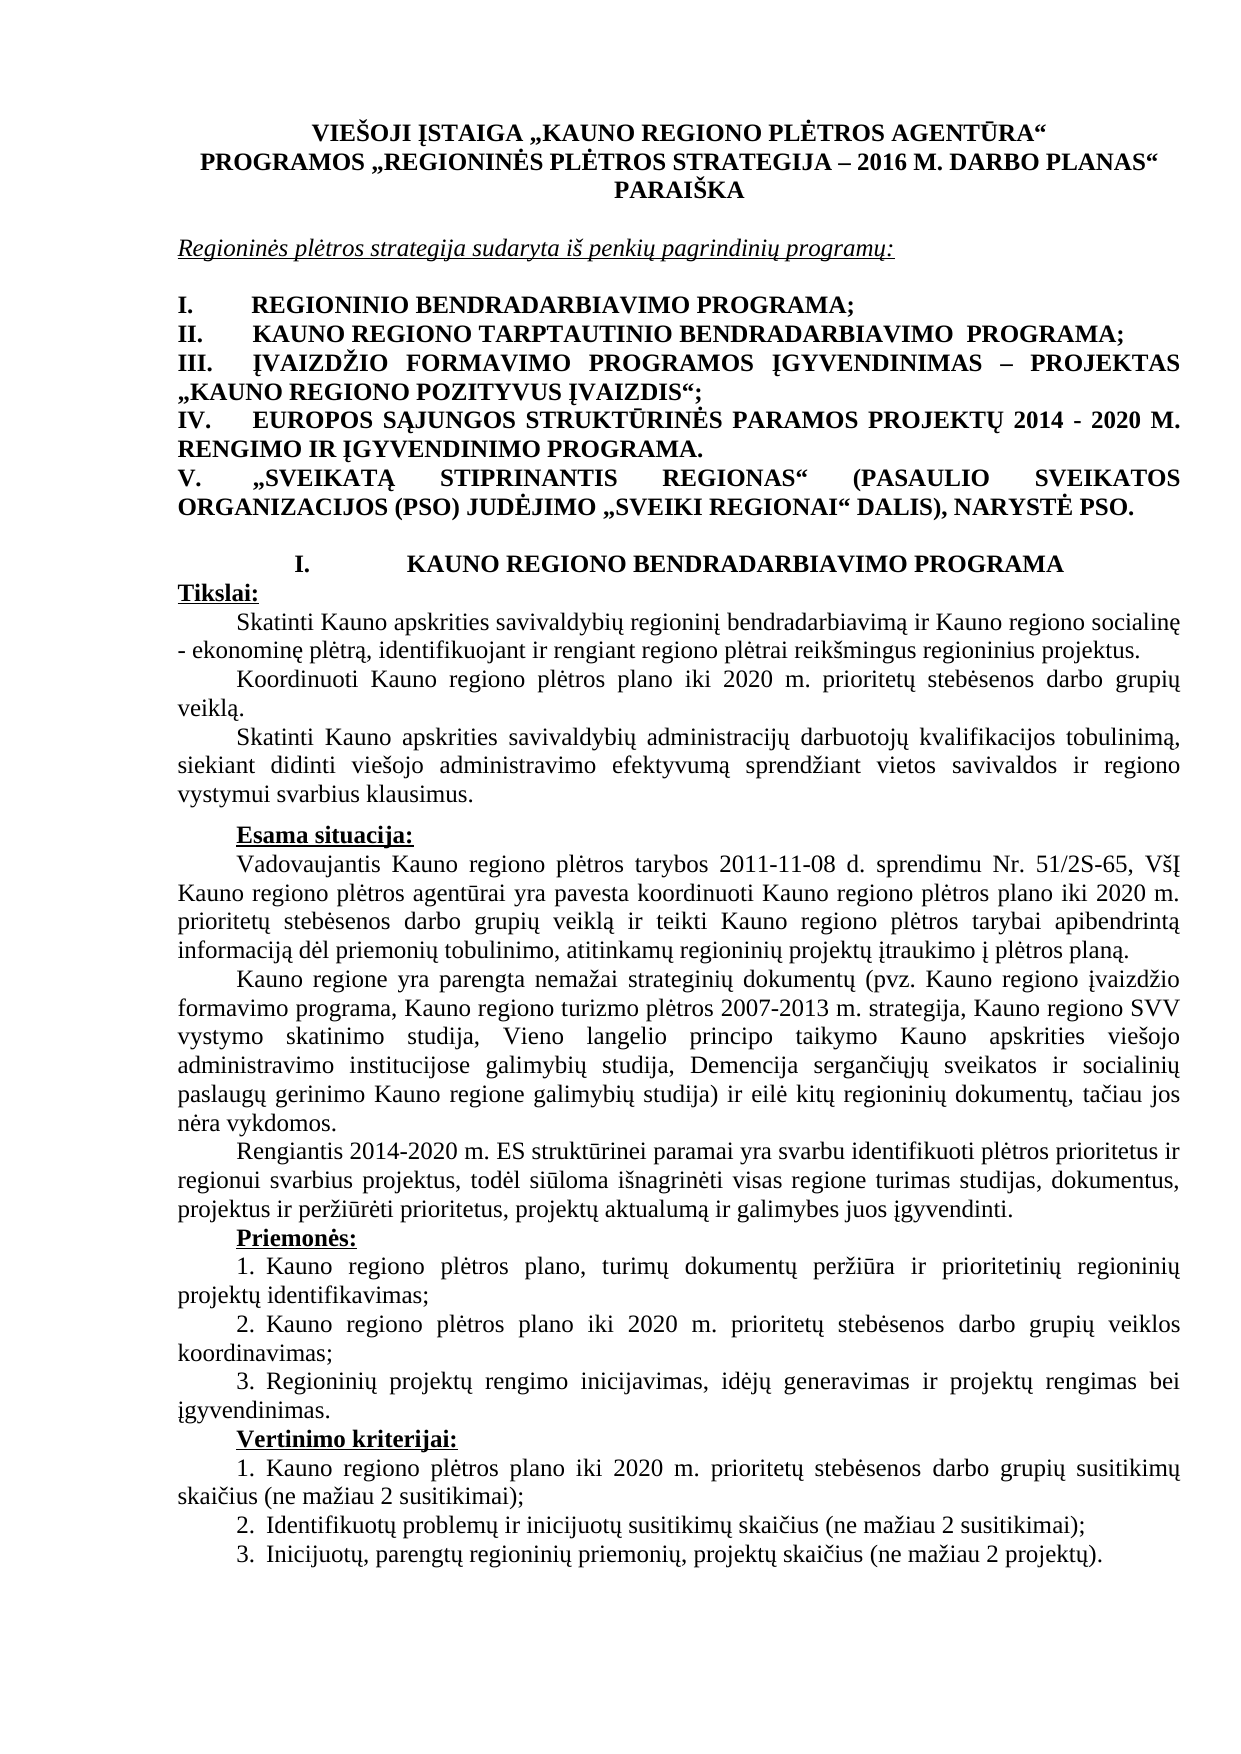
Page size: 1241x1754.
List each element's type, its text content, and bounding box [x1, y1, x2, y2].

text Rengiantis 2014-2020 m. ES struktūrinei paramai yra svarbu identifikuoti plėtros prioritetus ir regionui svarbius projektus, todėl siūloma išnagrinėti visas regione turimas studijas, dokumentus, projektus ir peržiūrėti prioritetus, projektų aktualumą ir galimybes juos įgyvendinti. [177, 1136, 1181, 1223]
text 2. Kauno regiono plėtros plano iki 2020 m. prioritetų stebėsenos darbo grupių veiklos koordinavimas; [177, 1309, 1181, 1366]
text PROGRAMOS „REGIONINĖS PLĖTROS STRATEGIJA – 2016 M. DARBO PLANAS“ PARAIŠKA [177, 147, 1181, 204]
text I. REGIONINIO BENDRADARBIAVIMO PROGRAMA; [177, 291, 1181, 319]
text Vadovaujantis Kauno regiono plėtros tarybos 2011-11-08 d. sprendimu Nr. 51/2S-65, VšĮ Kauno regiono plėtros agentūrai yra pavesta koordinuoti Kauno regiono plėtros plano iki 2020 m. prioritetų stebėsenos darbo grupių veiklą ir teikti Kauno regiono plėtros tarybai apibendrintą informaciją dėl priemonių tobulinimo, atitinkamų regioninių projektų įtraukimo į plėtros planą. [177, 849, 1181, 964]
text Esama situacija: [177, 820, 1181, 849]
text 3. Regioninių projektų rengimo inicijavimas, idėjų generavimas ir projektų rengimas bei įgyvendinimas. [177, 1366, 1181, 1424]
text 2. Identifikuotų problemų ir inicijuotų susitikimų skaičius (ne mažiau 2 susitikimai); [177, 1510, 1181, 1539]
text Tikslai: [177, 578, 1181, 607]
text I. KAUNO REGIONO BENDRADARBIAVIMO PROGRAMA [177, 549, 1181, 578]
text Regioninės plėtros strategija sudaryta iš penkių pagrindinių programų: [177, 233, 1181, 262]
text V. „SVEIKATĄ STIPRINANTIS REGIONAS“ (PASAULIO SVEIKATOS ORGANIZACIJOS (PSO) JUDĖJIMO „SVEIKI REGIONAI“ DALIS), NARYSTĖ PSO. [177, 463, 1181, 521]
text III. ĮVAIZDŽIO FORMAVIMO PROGRAMOS ĮGYVENDINIMAS – PROJEKTAS „KAUNO REGIONO POZITYVUS ĮVAIZDIS“; [177, 348, 1181, 406]
text 1. Kauno regiono plėtros plano, turimų dokumentų peržiūra ir prioritetinių regioninių projektų identifikavimas; [177, 1251, 1181, 1309]
text VIEŠOJI ĮSTAIGA „KAUNO REGIONO PLĖTROS AGENTŪRA“ [177, 118, 1181, 147]
text Skatinti Kauno apskrities savivaldybių administracijų darbuotojų kvalifikacijos tobulinimą, siekiant didinti viešojo administravimo efektyvumą sprendžiant vietos savivaldos ir regiono vystymui svarbius klausimus. [177, 722, 1181, 808]
text II. KAUNO REGIONO TARPTAUTINIO BENDRADARBIAVIMO PROGRAMA; [177, 319, 1181, 348]
text Skatinti Kauno apskrities savivaldybių regioninį bendradarbiavimą ir Kauno regiono socialinę - ekonominę plėtrą, identifikuojant ir rengiant regiono plėtrai reikšmingus regioninius projektus. [177, 607, 1181, 664]
text Kauno regione yra parengta nemažai strateginių dokumentų (pvz. Kauno regiono įvaizdžio formavimo programa, Kauno regiono turizmo plėtros 2007-2013 m. strategija, Kauno regiono SVV vystymo skatinimo studija, Vieno langelio principo taikymo Kauno apskrities viešojo administravimo institucijose galimybių studija, Demencija sergančiųjų sveikatos ir socialinių paslaugų gerinimo Kauno regione galimybių studija) ir eilė kitų regioninių dokumentų, tačiau jos nėra vykdomos. [177, 964, 1181, 1136]
text 3. Inicijuotų, parengtų regioninių priemonių, projektų skaičius (ne mažiau 2 projektų). [177, 1539, 1181, 1568]
text Koordinuoti Kauno regiono plėtros plano iki 2020 m. prioritetų stebėsenos darbo grupių veiklą. [177, 664, 1181, 722]
text 1. Kauno regiono plėtros plano iki 2020 m. prioritetų stebėsenos darbo grupių susitikimų skaičius (ne mažiau 2 susitikimai); [177, 1453, 1181, 1510]
text Priemonės: [177, 1223, 1181, 1251]
text IV. EUROPOS SĄJUNGOS STRUKTŪRINĖS PARAMOS PROJEKTŲ 2014 - 2020 M. RENGIMO IR ĮGYVENDINIMO PROGRAMA. [177, 406, 1181, 463]
text Vertinimo kriterijai: [177, 1424, 1181, 1453]
